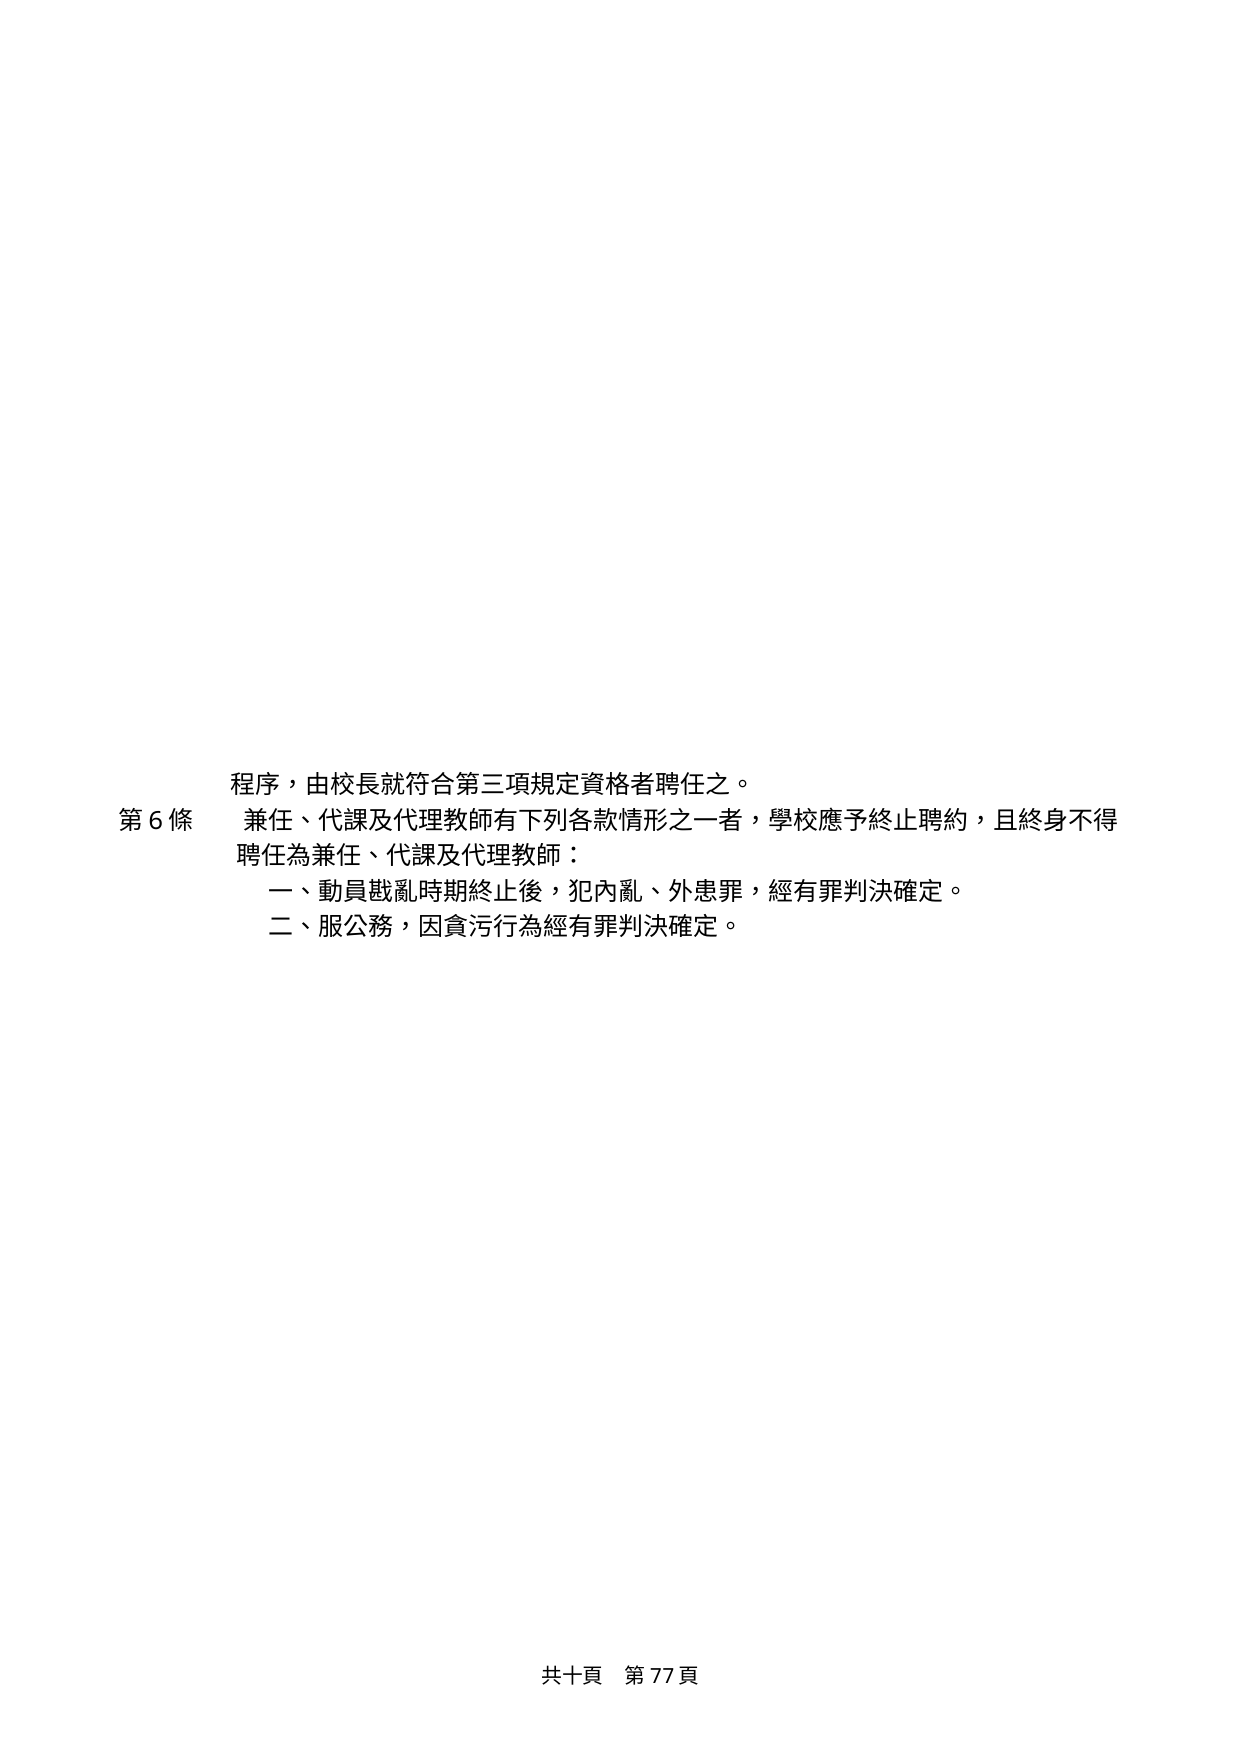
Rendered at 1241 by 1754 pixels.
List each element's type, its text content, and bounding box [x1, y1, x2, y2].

text 第6條 兼任、代課及代理教師有下列各款情形之一者，學校應予終止聘約，且終身不得聘任為兼任、代課及代理教師： [118, 801, 1122, 872]
text 二、服公務，因貪污行為經有罪判決確定。 [118, 907, 1122, 943]
text 一、動員戡亂時期終止後，犯內亂、外患罪，經有罪判決確定。 [118, 872, 1122, 907]
text 程序，由校長就符合第三項規定資格者聘任之。 [230, 766, 1122, 801]
